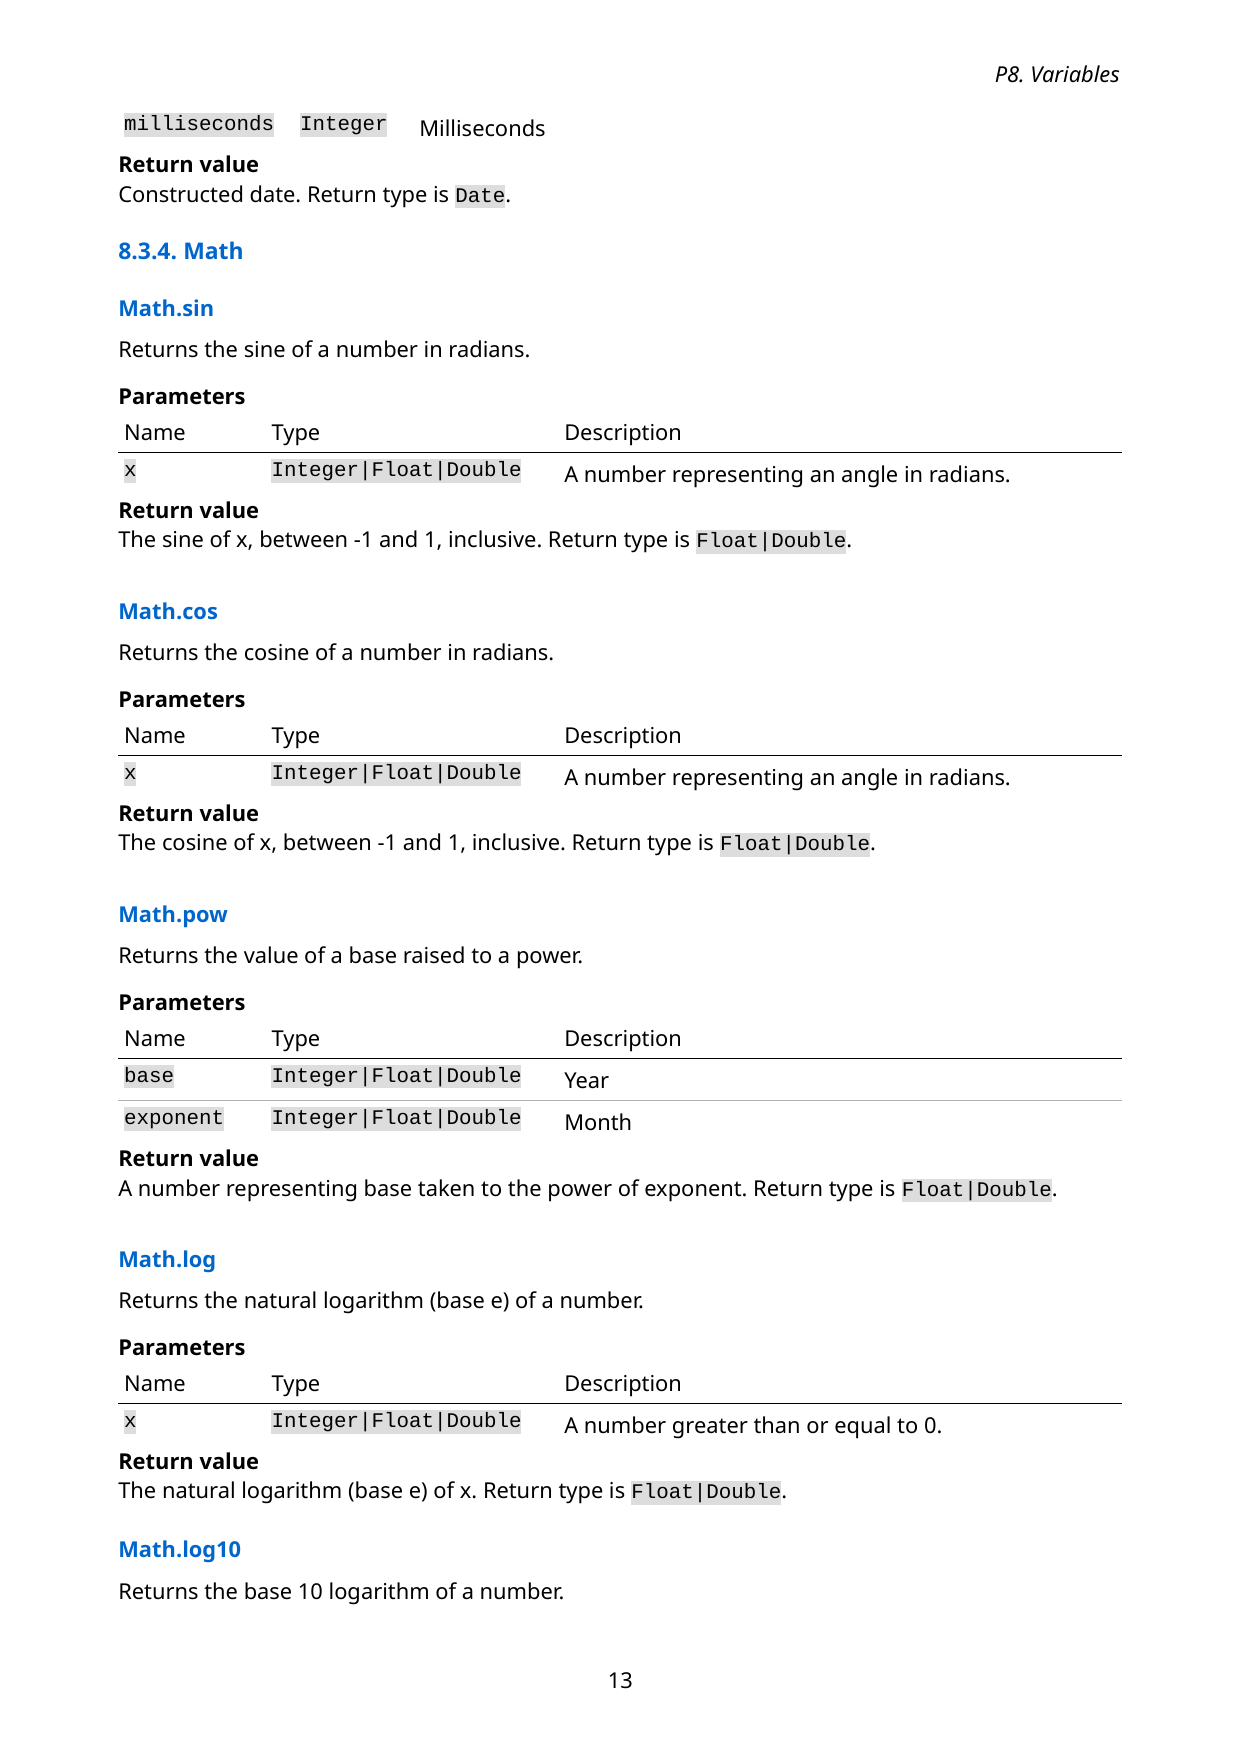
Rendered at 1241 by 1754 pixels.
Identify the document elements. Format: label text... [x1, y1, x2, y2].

text Return value [118, 149, 1122, 179]
table_header Name [118, 714, 266, 755]
text Parameters [118, 684, 1122, 714]
table_cell Integer [294, 107, 413, 149]
table_header Description [558, 714, 1122, 755]
text Returns the cosine of a number in radians. [118, 637, 1122, 667]
table_cell x [118, 453, 266, 494]
table_cell base [118, 1059, 266, 1100]
subtitle Math.cos [118, 596, 1122, 626]
text The natural logarithm (base e) of x. Return type is Float|Double. [118, 1475, 1122, 1505]
table_cell exponent [118, 1101, 266, 1143]
text Returns the sine of a number in radians. [118, 334, 1122, 364]
table_cell x [118, 756, 266, 797]
text Parameters [118, 987, 1122, 1017]
table_cell milliseconds [118, 107, 294, 149]
text Return value [118, 797, 1122, 827]
table_header Name [118, 1362, 266, 1403]
text Return value [118, 1446, 1122, 1475]
table_header Name [118, 1017, 266, 1058]
table_cell Month [558, 1101, 1122, 1143]
table_cell Integer|Float|Double [266, 1404, 558, 1446]
table_cell Year [558, 1059, 1122, 1100]
table_cell A number representing an angle in radians. [558, 756, 1122, 797]
text The sine of x, between -1 and 1, inclusive. Return type is Float|Double. [118, 524, 1122, 554]
subtitle Math.log [118, 1244, 1122, 1274]
text Returns the value of a base raised to a power. [118, 940, 1122, 970]
table_cell Integer|Float|Double [266, 1059, 558, 1100]
subtitle Math.sin [118, 293, 1122, 323]
table_cell Milliseconds [414, 107, 1122, 149]
text Return value [118, 494, 1122, 524]
table_header Type [266, 411, 558, 452]
table_header Type [266, 714, 558, 755]
table_cell Integer|Float|Double [266, 756, 558, 797]
table_cell Integer|Float|Double [266, 453, 558, 494]
table_header Description [558, 1017, 1122, 1058]
subtitle Math.pow [118, 899, 1122, 928]
table_cell A number greater than or equal to 0. [558, 1404, 1122, 1446]
table_cell x [118, 1404, 266, 1446]
table_header Type [266, 1362, 558, 1403]
text Returns the base 10 logarithm of a number. [118, 1576, 1122, 1605]
subtitle Math.log10 [118, 1534, 1122, 1564]
table_header Name [118, 411, 266, 452]
text Parameters [118, 1332, 1122, 1362]
text Parameters [118, 381, 1122, 411]
table_header Description [558, 1362, 1122, 1403]
subtitle Math [118, 235, 1122, 266]
table_header Description [558, 411, 1122, 452]
table_header Type [266, 1017, 558, 1058]
table_cell Integer|Float|Double [266, 1101, 558, 1143]
text Return value [118, 1143, 1122, 1172]
text The cosine of x, between -1 and 1, inclusive. Return type is Float|Double. [118, 827, 1122, 857]
text A number representing base taken to the power of exponent. Return type is Float|Double. [118, 1172, 1122, 1202]
table_cell A number representing an angle in radians. [558, 453, 1122, 494]
text Constructed date. Return type is Date. [118, 179, 1122, 208]
text Returns the natural logarithm (base e) of a number. [118, 1285, 1122, 1315]
